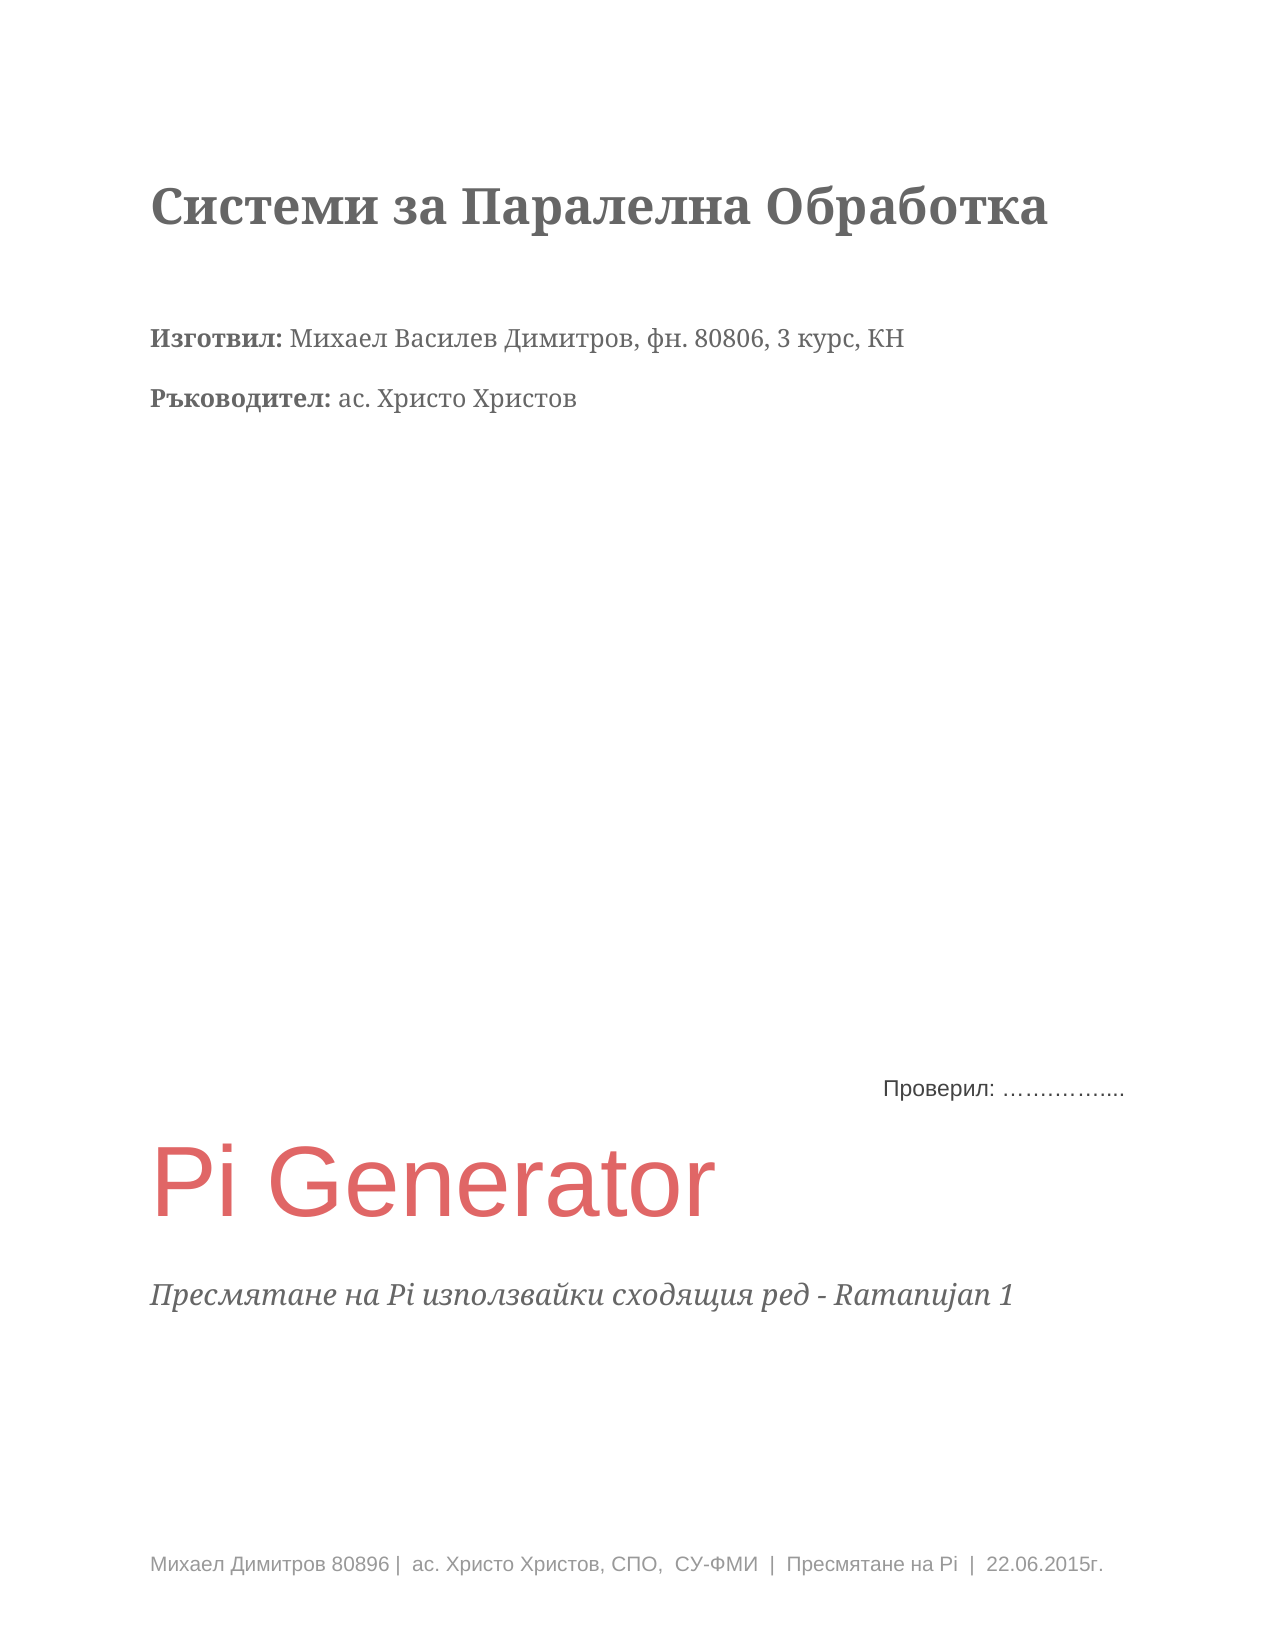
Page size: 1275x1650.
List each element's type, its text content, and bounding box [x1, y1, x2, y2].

title Pi Generator [150, 1125, 1125, 1237]
subtitle Изготвил: Михаел Василев Димитров, фн. 80806, 3 курс, КН [150, 320, 1125, 354]
subtitle Системи за Паралелна Обработка [150, 171, 1125, 239]
text Проверил: …….…….... [150, 1075, 1125, 1101]
subtitle Пресмятане на Pi използвайки сходящия ред - Ramanujan 1 [150, 1275, 1125, 1314]
subtitle Ръководител: ас. Христо Христов [150, 380, 1125, 414]
